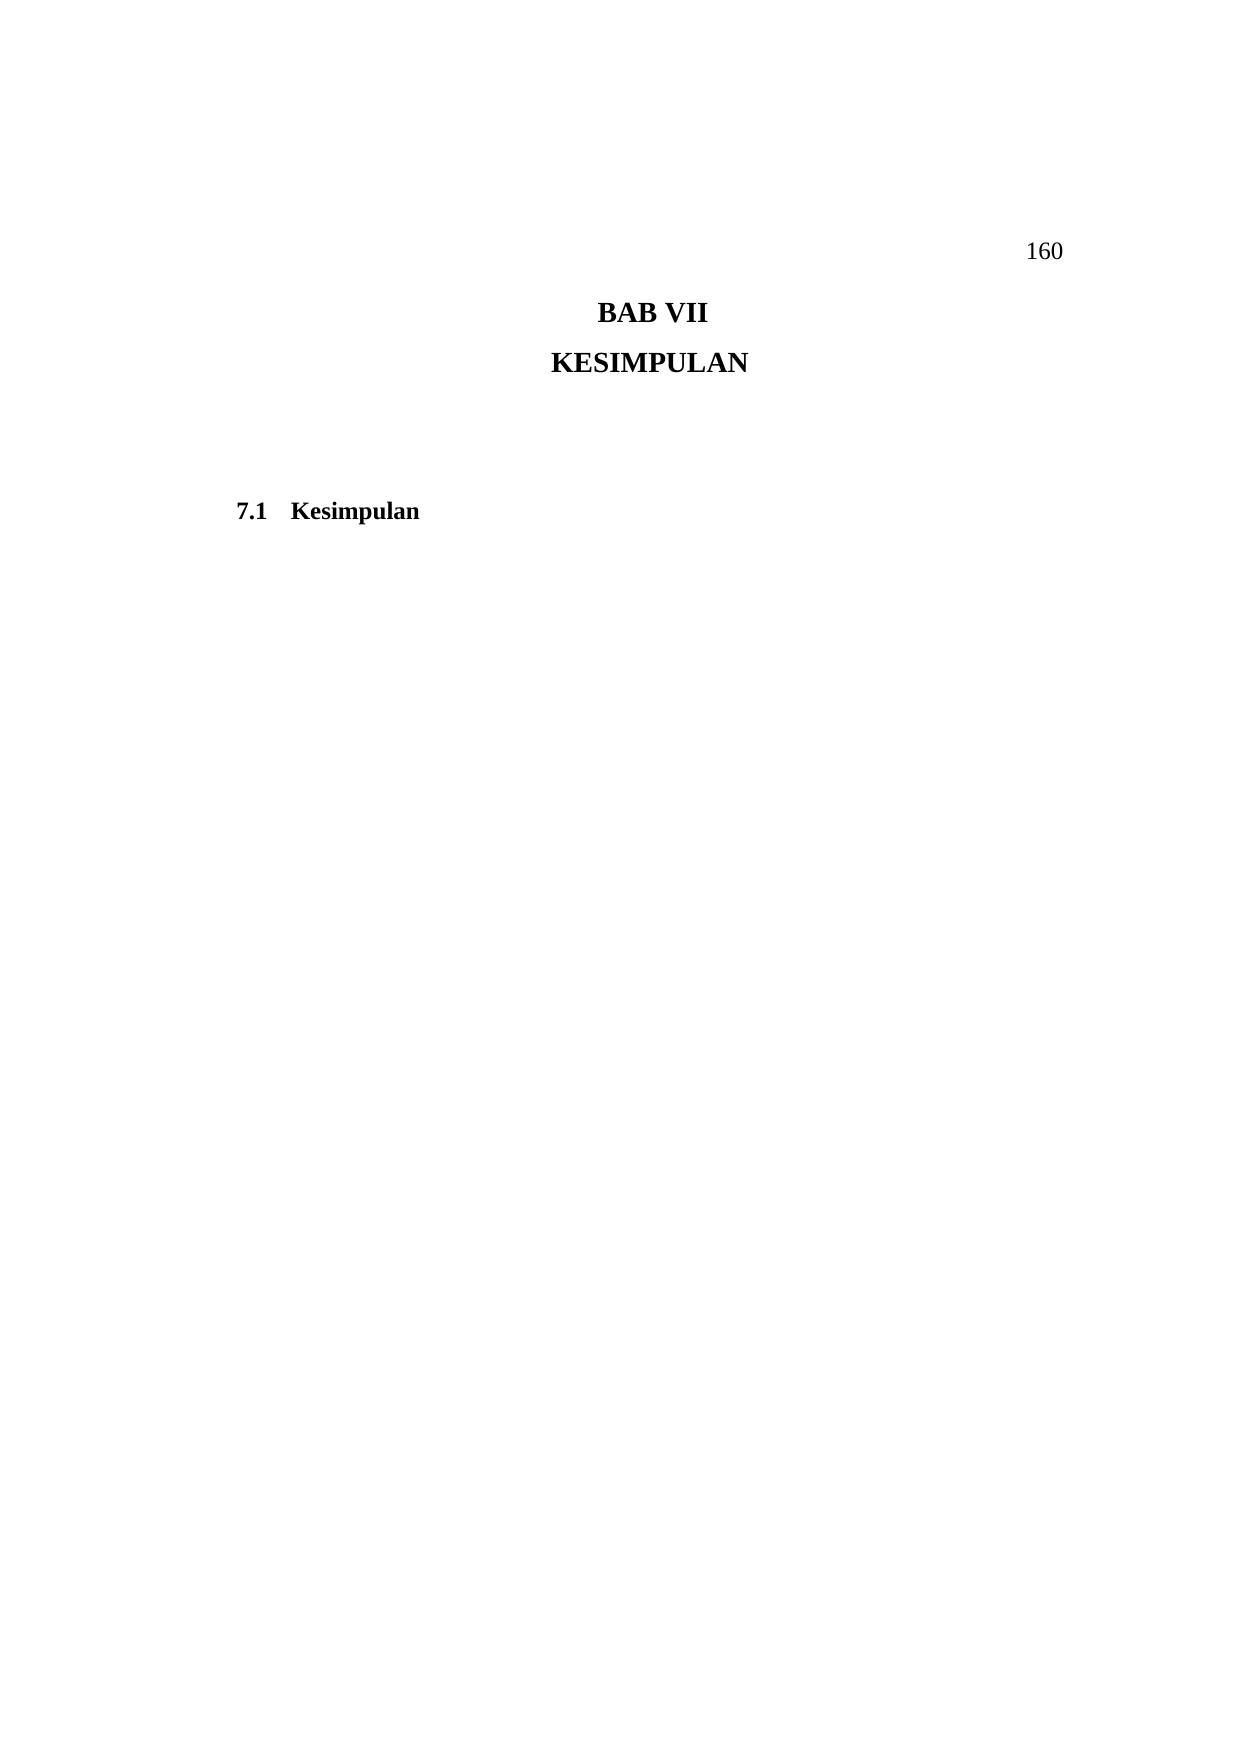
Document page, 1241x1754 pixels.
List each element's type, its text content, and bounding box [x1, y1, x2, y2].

subtitle Bab VII KESIMPULAN [236, 295, 1063, 379]
subtitle kesimpulan [236, 496, 1063, 525]
